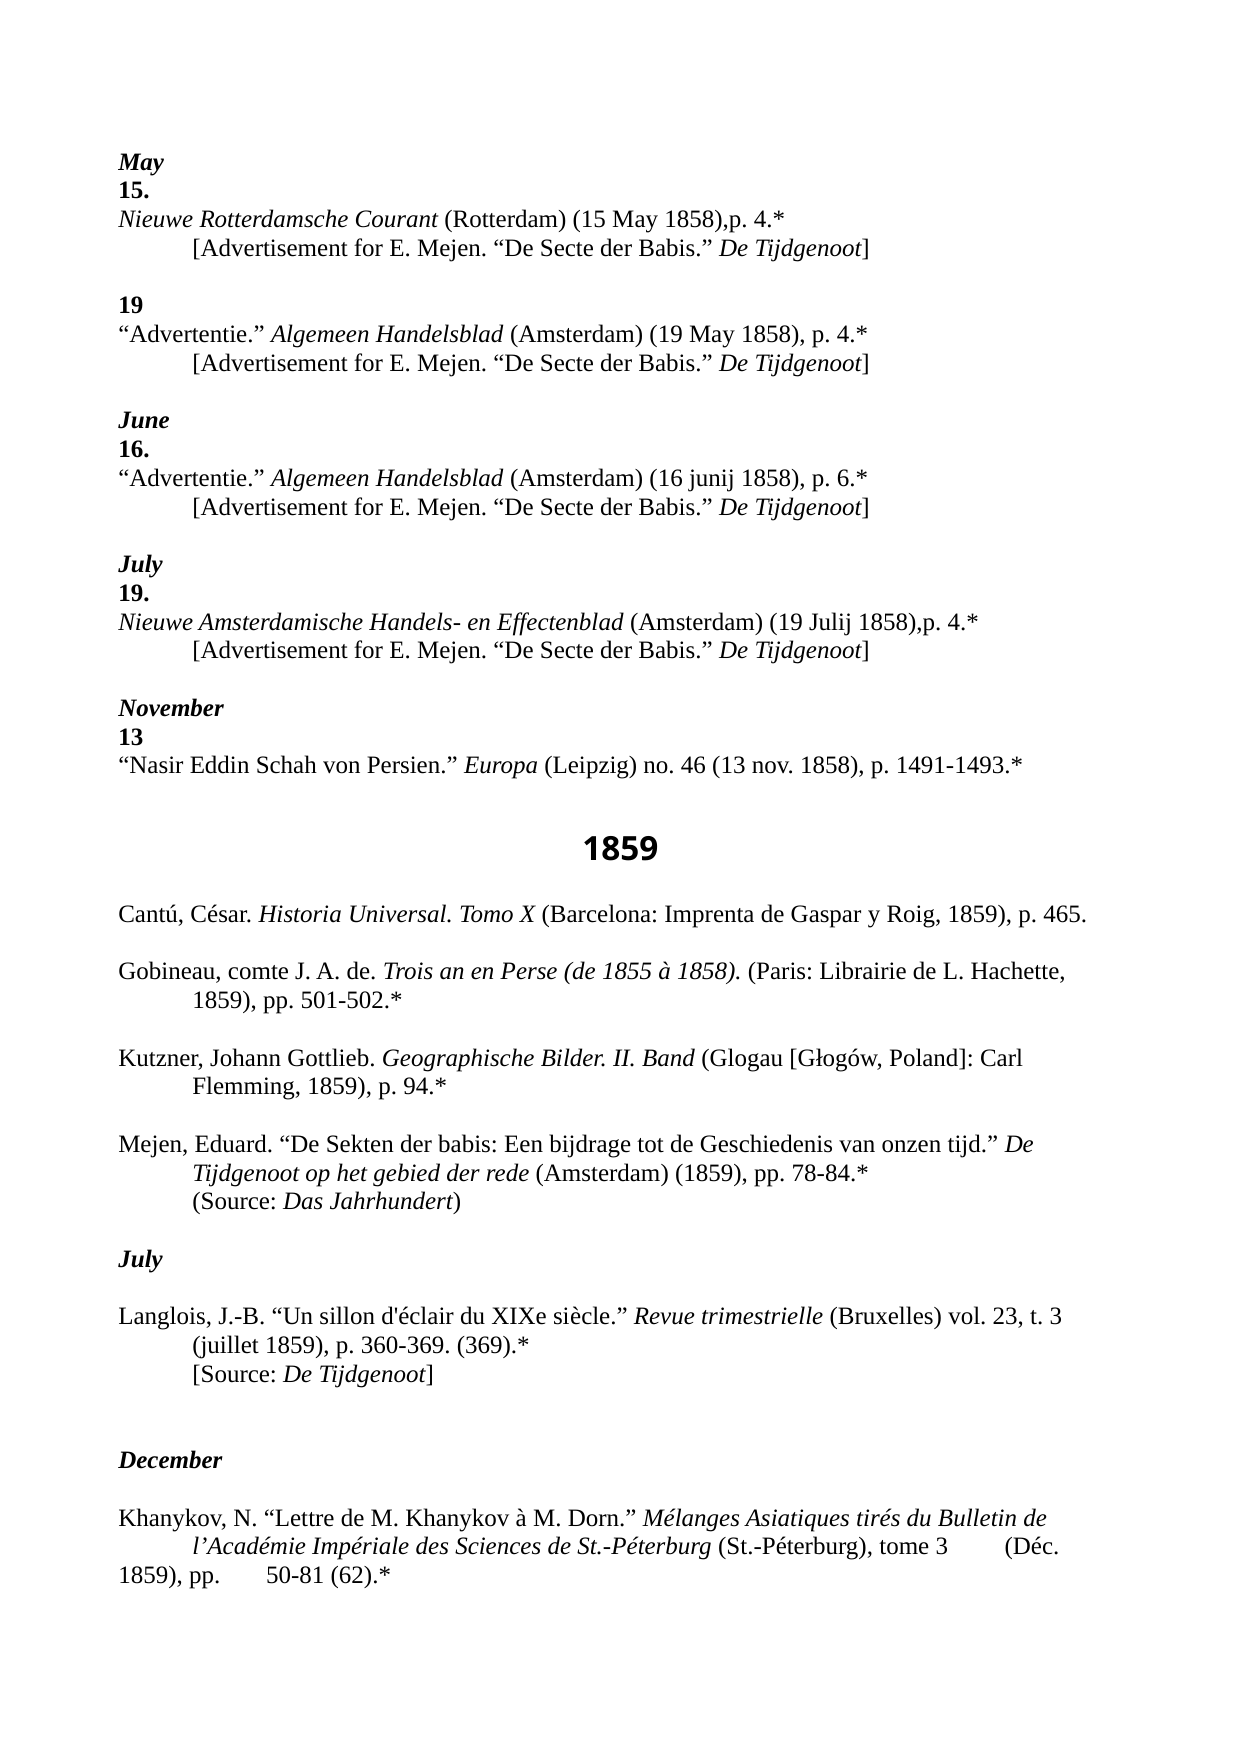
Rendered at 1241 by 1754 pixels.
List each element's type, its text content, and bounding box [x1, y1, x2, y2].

text November [118, 693, 1122, 722]
text July [118, 549, 1122, 578]
text Kutzner, Johann Gottlieb. Geographische Bilder. II. Band (Glogau [Głogów, Poland]: Carl Flemming, 1859), p. 94.* [118, 1043, 1122, 1100]
text 16. [118, 434, 1122, 463]
text 1859 [118, 825, 1122, 870]
text “Advertentie.” Algemeen Handelsblad (Amsterdam) (16 junij 1858), p. 6.* [118, 463, 1122, 492]
text Khanykov, N. “Lettre de M. Khanykov à M. Dorn.” Mélanges Asiatiques tirés du Bulletin de l’Académie Impériale des Sciences de St.-Péterburg (St.-Péterburg), tome 3 (Déc. 1859), pp. 50-81 (62).* [118, 1503, 1122, 1589]
text [Advertisement for E. Mejen. “De Secte der Babis.” De Tijdgenoot] [118, 233, 1122, 262]
text [Source: De Tijdgenoot] [118, 1359, 1122, 1388]
text 13 [118, 722, 1122, 751]
text Gobineau, comte J. A. de. Trois an en Perse (de 1855 à 1858). (Paris: Librairie de L. Hachette, 1859), pp. 501-502.* [118, 956, 1122, 1014]
text “Advertentie.” Algemeen Handelsblad (Amsterdam) (19 May 1858), p. 4.* [118, 319, 1122, 348]
text (Source: Das Jahrhundert) [118, 1186, 1122, 1215]
text May [118, 147, 1122, 176]
text [Advertisement for E. Mejen. “De Secte der Babis.” De Tijdgenoot] [118, 348, 1122, 377]
text Mejen, Eduard. “De Sekten der babis: Een bijdrage tot de Geschiedenis van onzen tijd.” De Tijdgenoot op het gebied der rede (Amsterdam) (1859), pp. 78-84.* [118, 1129, 1122, 1186]
text July [118, 1244, 1122, 1273]
text [Advertisement for E. Mejen. “De Secte der Babis.” De Tijdgenoot] [118, 636, 1122, 664]
text December [118, 1445, 1122, 1474]
text [Advertisement for E. Mejen. “De Secte der Babis.” De Tijdgenoot] [118, 492, 1122, 521]
text Cantú, César. Historia Universal. Tomo X (Barcelona: Imprenta de Gaspar y Roig, 1859), p. 465. [118, 899, 1122, 928]
text Langlois, J.-B. “Un sillon d'éclair du XIXe siècle.” Revue trimestrielle (Bruxelles) vol. 23, t. 3 (juillet 1859), p. 360-369. (369).* [118, 1301, 1122, 1359]
text Nieuwe Rotterdamsche Courant (Rotterdam) (15 May 1858),p. 4.* [118, 204, 1122, 233]
text 19 [118, 291, 1122, 319]
text June [118, 406, 1122, 434]
text “Nasir Eddin Schah von Persien.” Europa (Leipzig) no. 46 (13 nov. 1858), p. 1491-1493.* [118, 751, 1122, 779]
text Nieuwe Amsterdamische Handels- en Effectenblad (Amsterdam) (19 Julij 1858),p. 4.* [118, 607, 1122, 636]
text 15. [118, 176, 1122, 204]
text 19. [118, 578, 1122, 607]
